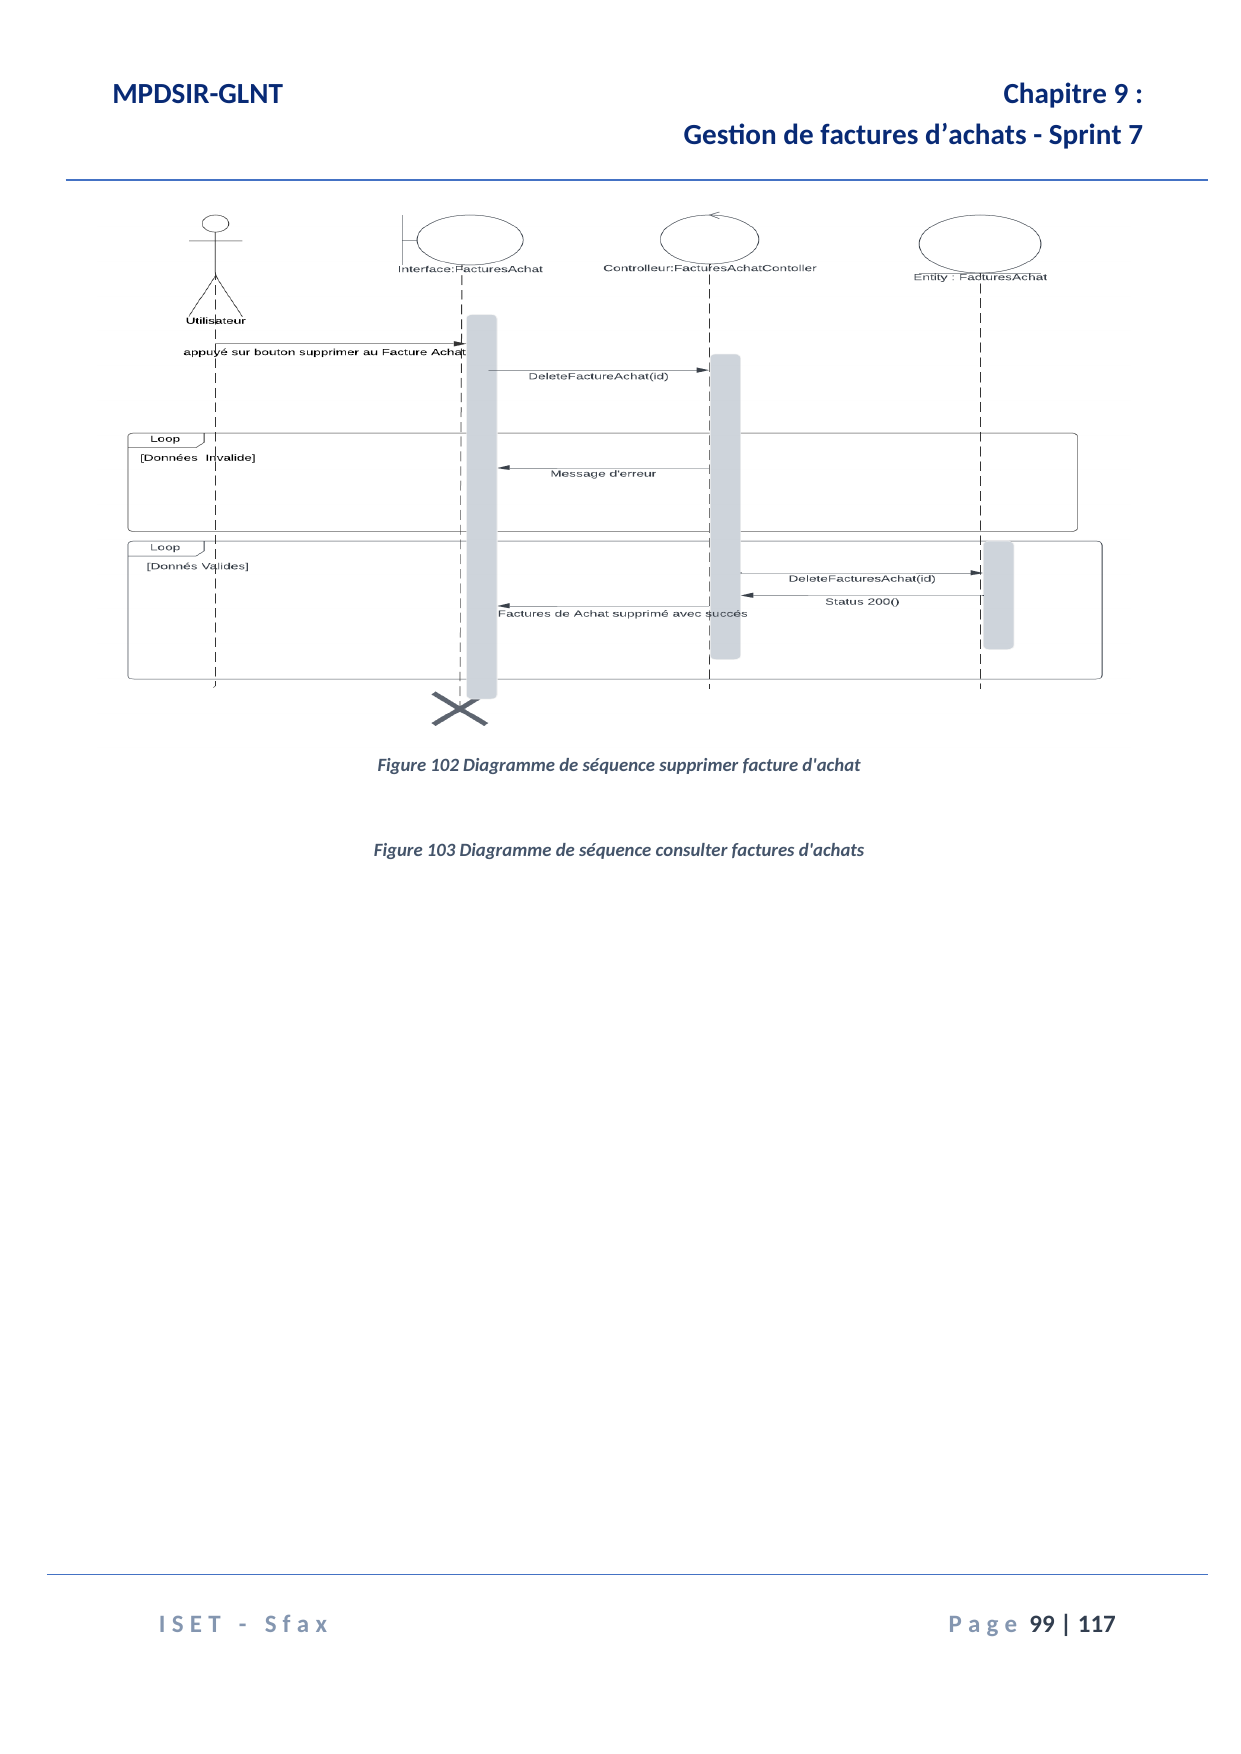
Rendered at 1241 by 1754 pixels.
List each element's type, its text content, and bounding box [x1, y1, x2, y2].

text Figure 102 Diagramme de séquence supprimer facture d'achat [97, 753, 1143, 776]
text Figure 103 Diagramme de séquence consulter factures d'achats [97, 838, 1143, 861]
